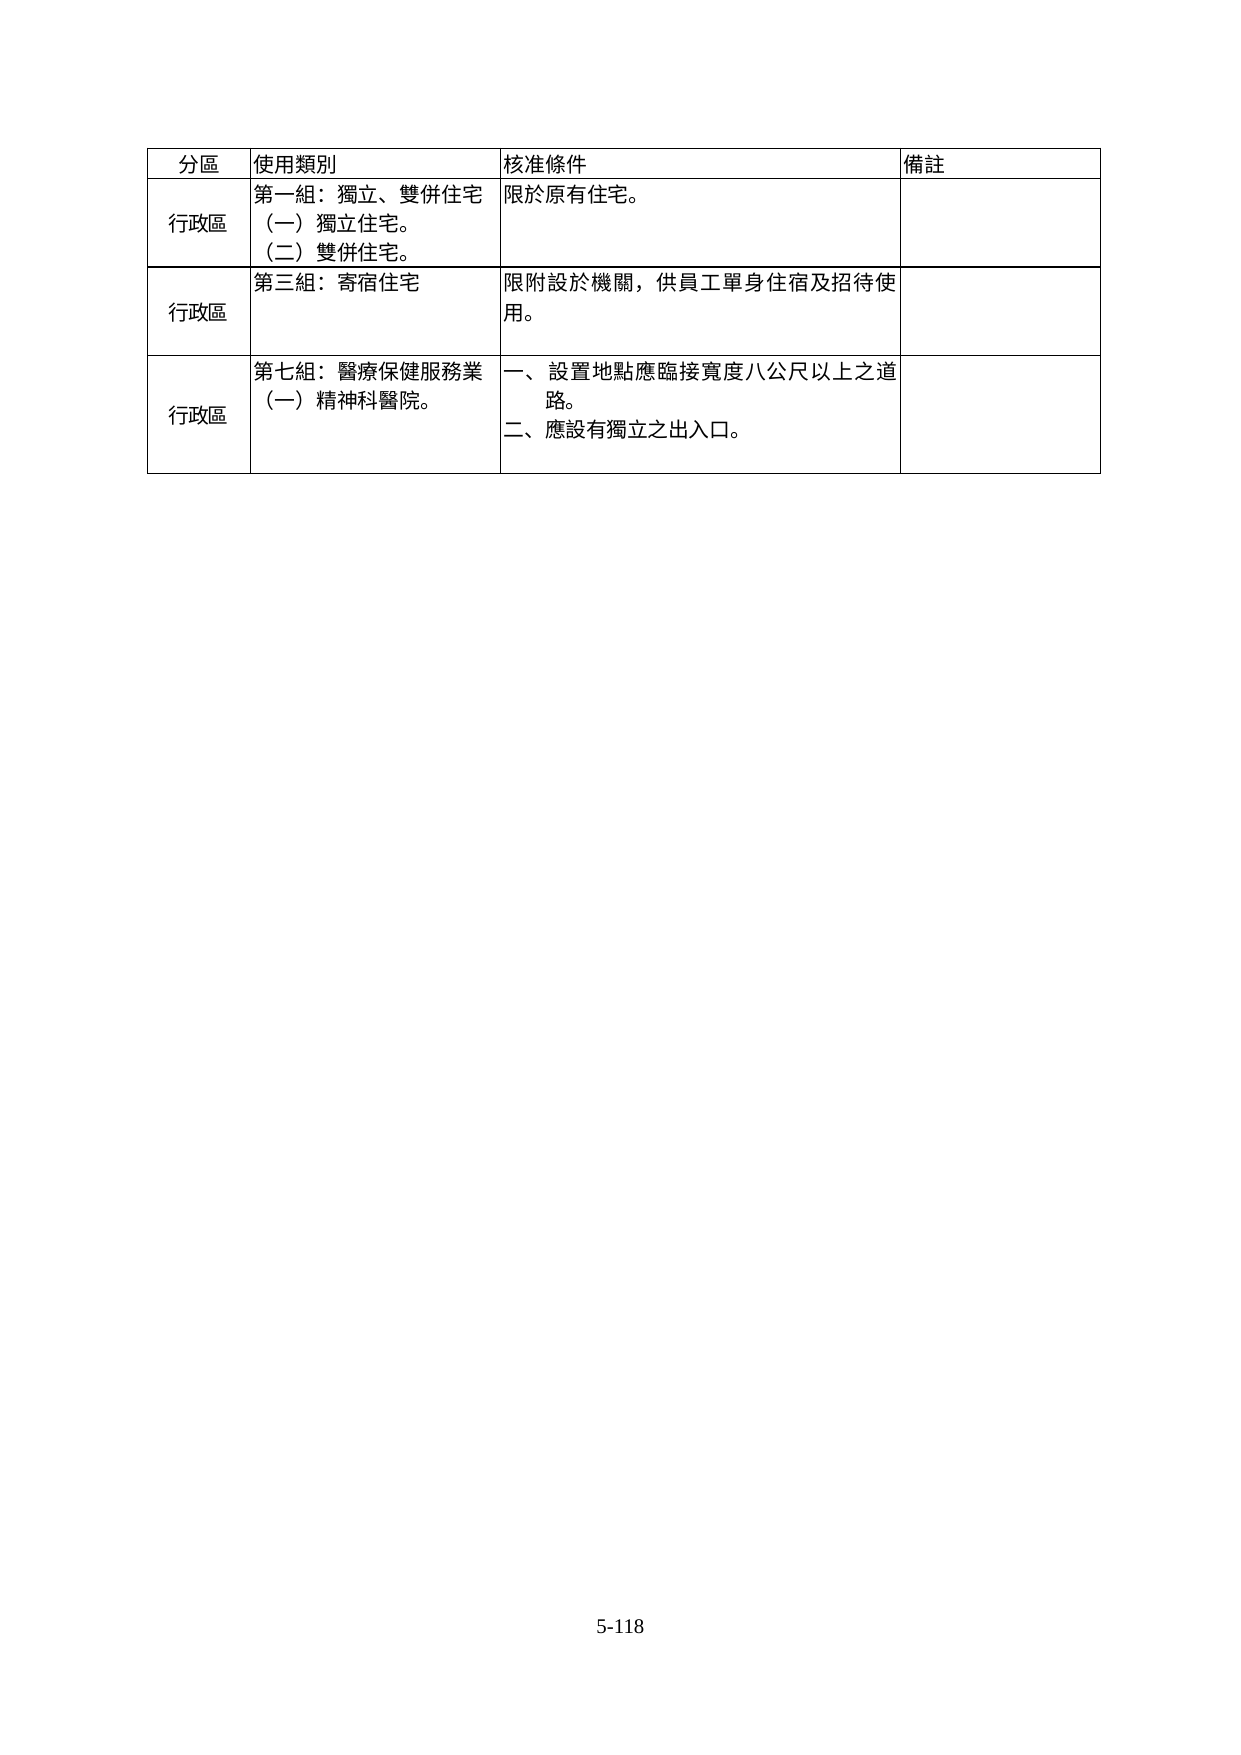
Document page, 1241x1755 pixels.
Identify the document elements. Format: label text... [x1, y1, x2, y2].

table_cell [901, 268, 1100, 355]
table_cell 限附設於機關，供員工單身住宿及招待使用。 [501, 268, 900, 355]
table_cell 行政區 [148, 268, 250, 355]
table_cell 第七組：醫療保健服務業 （一）精神科醫院。 [251, 356, 500, 473]
table_cell 一、設置地點應臨接寬度八公尺以上之道路。 二、應設有獨立之出入口。 [501, 356, 900, 473]
table_header 使用類別 [251, 149, 500, 178]
table_header 核准條件 [501, 149, 900, 178]
table_header 備註 [901, 149, 1100, 178]
table_cell 第一組：獨立、雙併住宅 （一）獨立住宅。 （二）雙併住宅。 [251, 179, 500, 266]
table_cell 第三組：寄宿住宅 [251, 268, 500, 355]
table_header 分區 [148, 149, 250, 178]
table_cell 限於原有住宅。 [501, 179, 900, 266]
table_cell [901, 356, 1100, 473]
table_cell 行政區 [148, 356, 250, 473]
table_cell [901, 179, 1100, 266]
table_cell 行政區 [148, 179, 250, 266]
